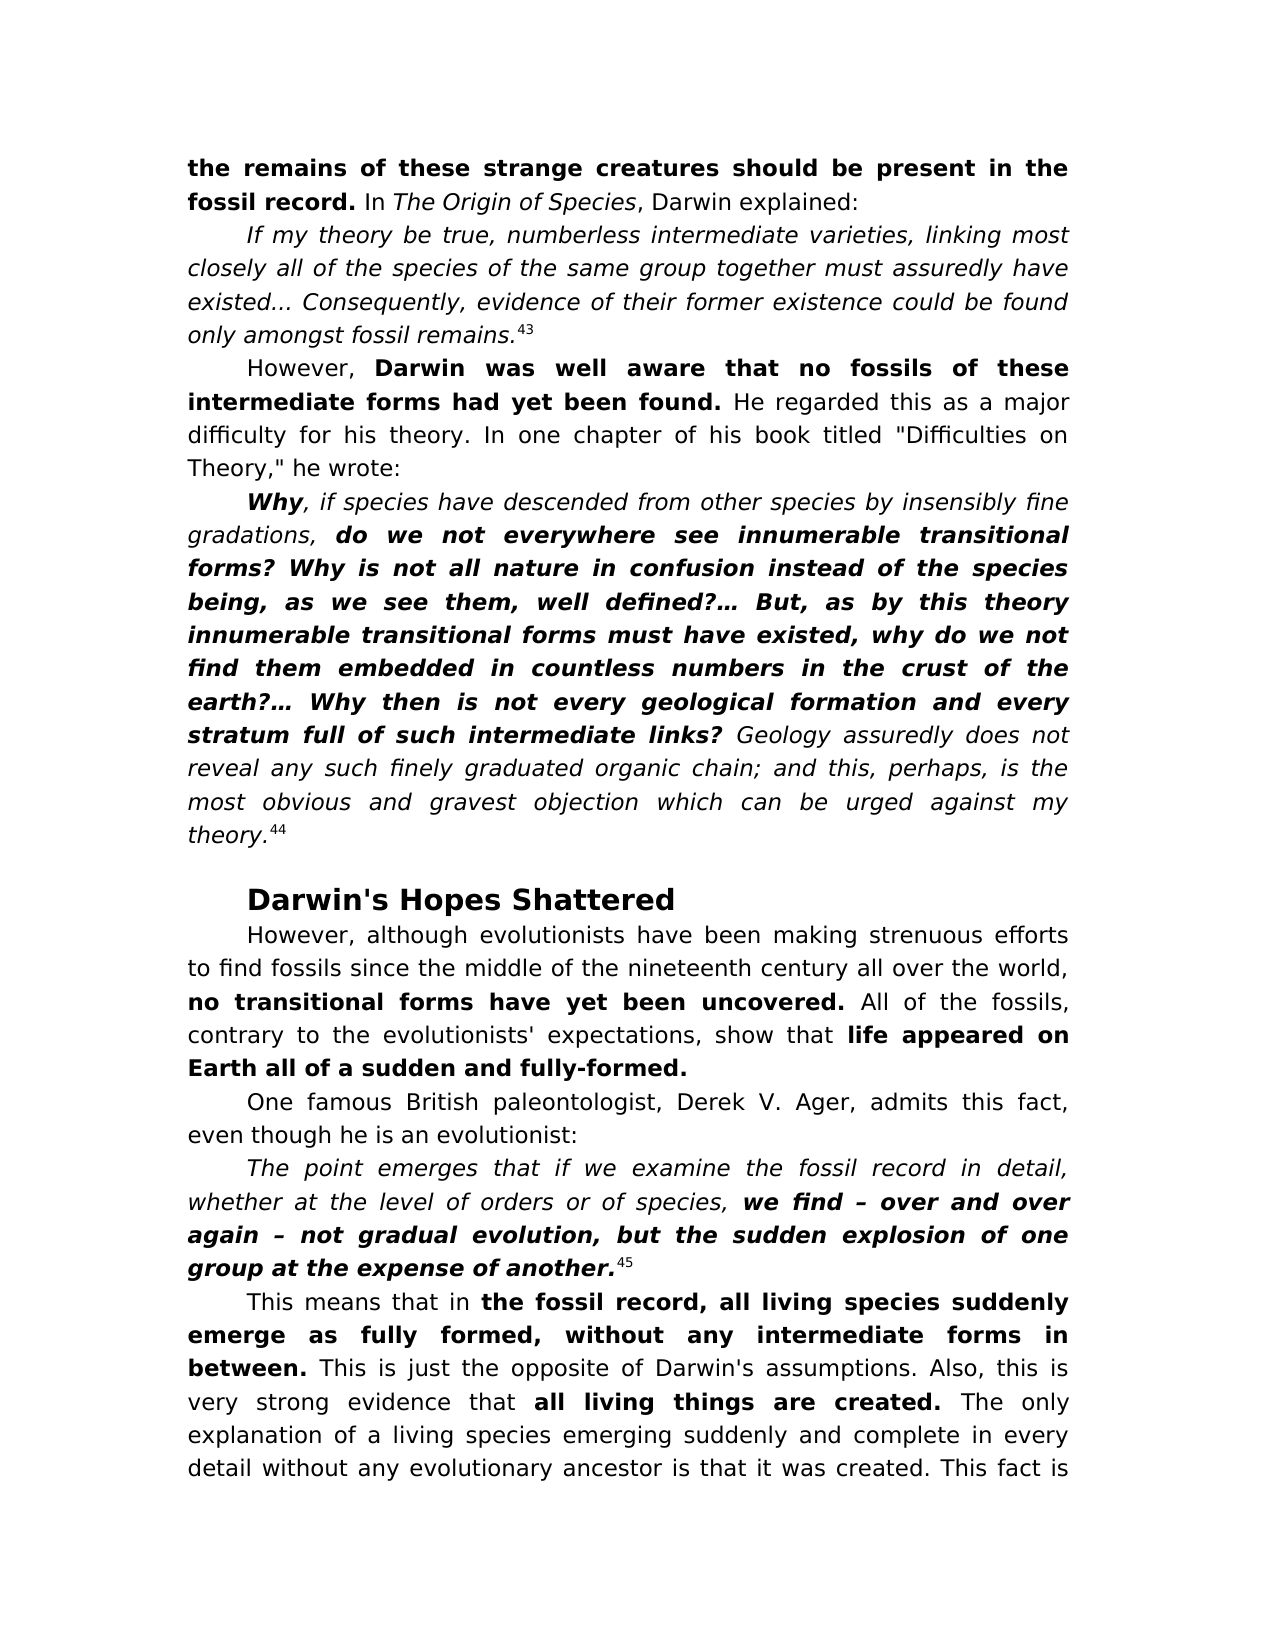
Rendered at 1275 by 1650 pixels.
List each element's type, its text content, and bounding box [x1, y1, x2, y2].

text However, although evolutionists have been making strenuous efforts to find fossils since the middle of the nineteenth century all over the world, no transitional forms have yet been uncovered. All of the fossils, contrary to the evolutionists' expectations, show that life appeared on Earth all of a sudden and fully-formed. [187, 917, 1070, 1083]
text However, Darwin was well aware that no fossils of these intermediate forms had yet been found. He regarded this as a major difficulty for his theory. In one chapter of his book titled "Difficulties on Theory," he wrote: [187, 350, 1070, 483]
text The point emerges that if we examine the fossil record in detail, whether at the level of orders or of species, we find – over and over again – not gradual evolution, but the sudden explosion of one group at the expense of another.45 [187, 1150, 1070, 1283]
text Darwin's Hopes Shattered [187, 883, 1070, 917]
text This means that in the fossil record, all living species suddenly emerge as fully formed, without any intermediate forms in between. This is just the opposite of Darwin's assumptions. Also, this is very strong evidence that all living things are created. The only explanation of a living species emerging suddenly and complete in every detail without any evolutionary ancestor is that it was created. This fact is [187, 1283, 1070, 1483]
text One famous British paleontologist, Derek V. Ager, admits this fact, even though he is an evolutionist: [187, 1083, 1070, 1150]
text the remains of these strange creatures should be present in the fossil record. In The Origin of Species, Darwin explained: [187, 150, 1070, 217]
text If my theory be true, numberless intermediate varieties, linking most closely all of the species of the same group together must assuredly have existed... Consequently, evidence of their former existence could be found only amongst fossil remains.43 [187, 217, 1070, 350]
text Why, if species have descended from other species by insensibly fine gradations, do we not everywhere see innumerable transitional forms? Why is not all nature in confusion instead of the species being, as we see them, well defined?… But, as by this theory innumerable transitional forms must have existed, why do we not find them embedded in countless numbers in the crust of the earth?… Why then is not every geological formation and every stratum full of such intermediate links? Geology assuredly does not reveal any such finely graduated organic chain; and this, perhaps, is the most obvious and gravest objection which can be urged against my theory.44 [187, 483, 1070, 850]
